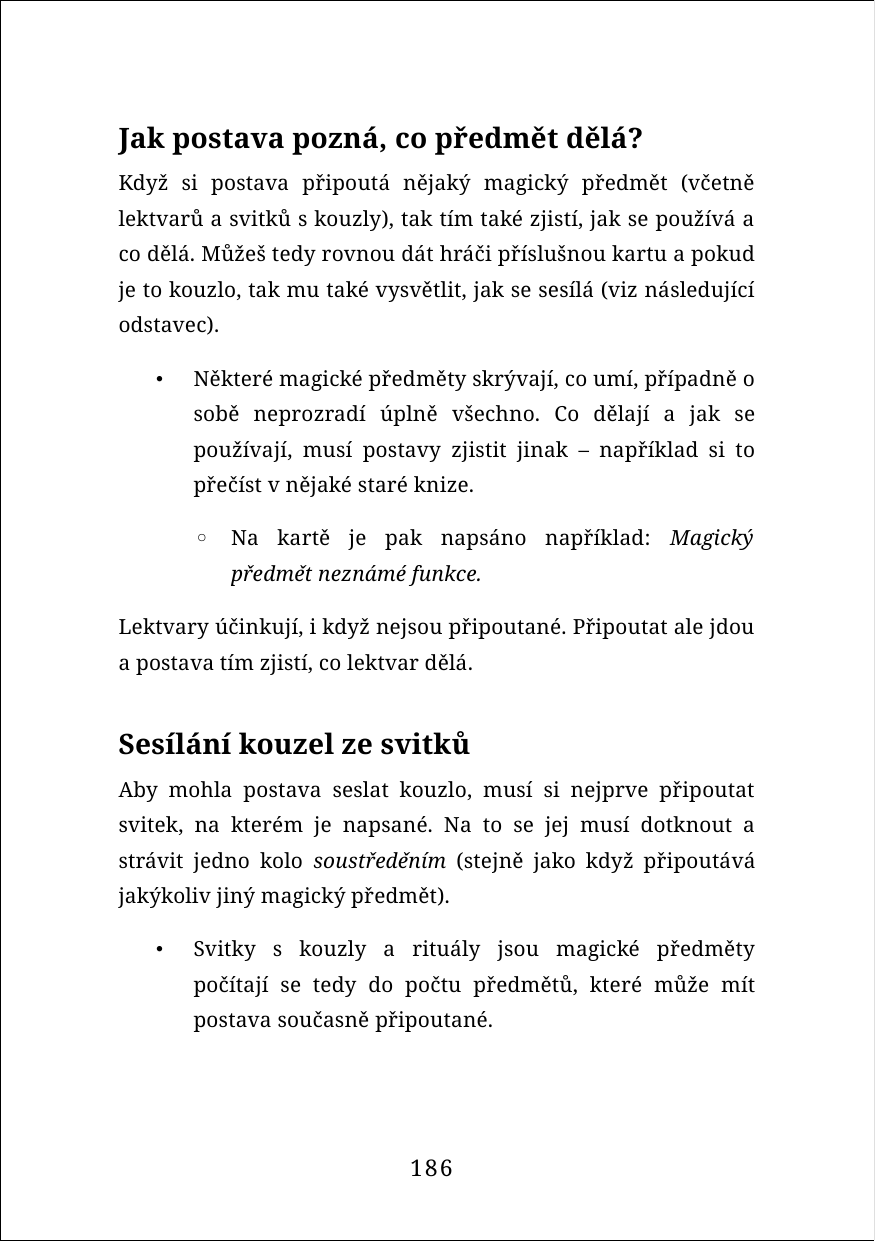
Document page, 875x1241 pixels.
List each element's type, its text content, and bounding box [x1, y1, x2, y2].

list Některé magické předměty skrývají, co umí, případně o sobě neprozradí úplně všechno. Co dělají a jak se používají, musí postavy zjistit jinak – například si to přečíst v nějaké staré knize. [156, 364, 756, 499]
subtitle Sesílání kouzel ze svitků [118, 724, 756, 763]
text Lektvary účinkují, i když nejsou připoutané. Připoutat ale jdou a postava tím zjistí, co lektvar dělá. [118, 612, 756, 676]
list Svitky s kouzly a rituály jsou magické předměty počítají se tedy do počtu předmětů, které může mít postava současně připoutané. [156, 934, 756, 1034]
list Na kartě je pak napsáno například: Magický předmět neznámé funkce. [193, 523, 756, 587]
text Aby mohla postava seslat kouzlo, musí si nejprve připoutat svitek, na kterém je napsané. Na to se jej musí dotknout a strávit jedno kolo soustředěním (stejně jako když připoutává jakýkoliv jiný magický předmět). [118, 775, 756, 910]
text Když si postava připoutá nějaký magický předmět (včetně lektvarů a svitků s kouzly), tak tím také zjistí, jak se používá a co dělá. Můžeš tedy rovnou dát hráči příslušnou kartu a pokud je to kouzlo, tak mu také vysvětlit, jak se sesílá (viz následující odstavec). [118, 168, 756, 339]
subtitle Jak postava pozná, co předmět dělá? [118, 118, 756, 157]
